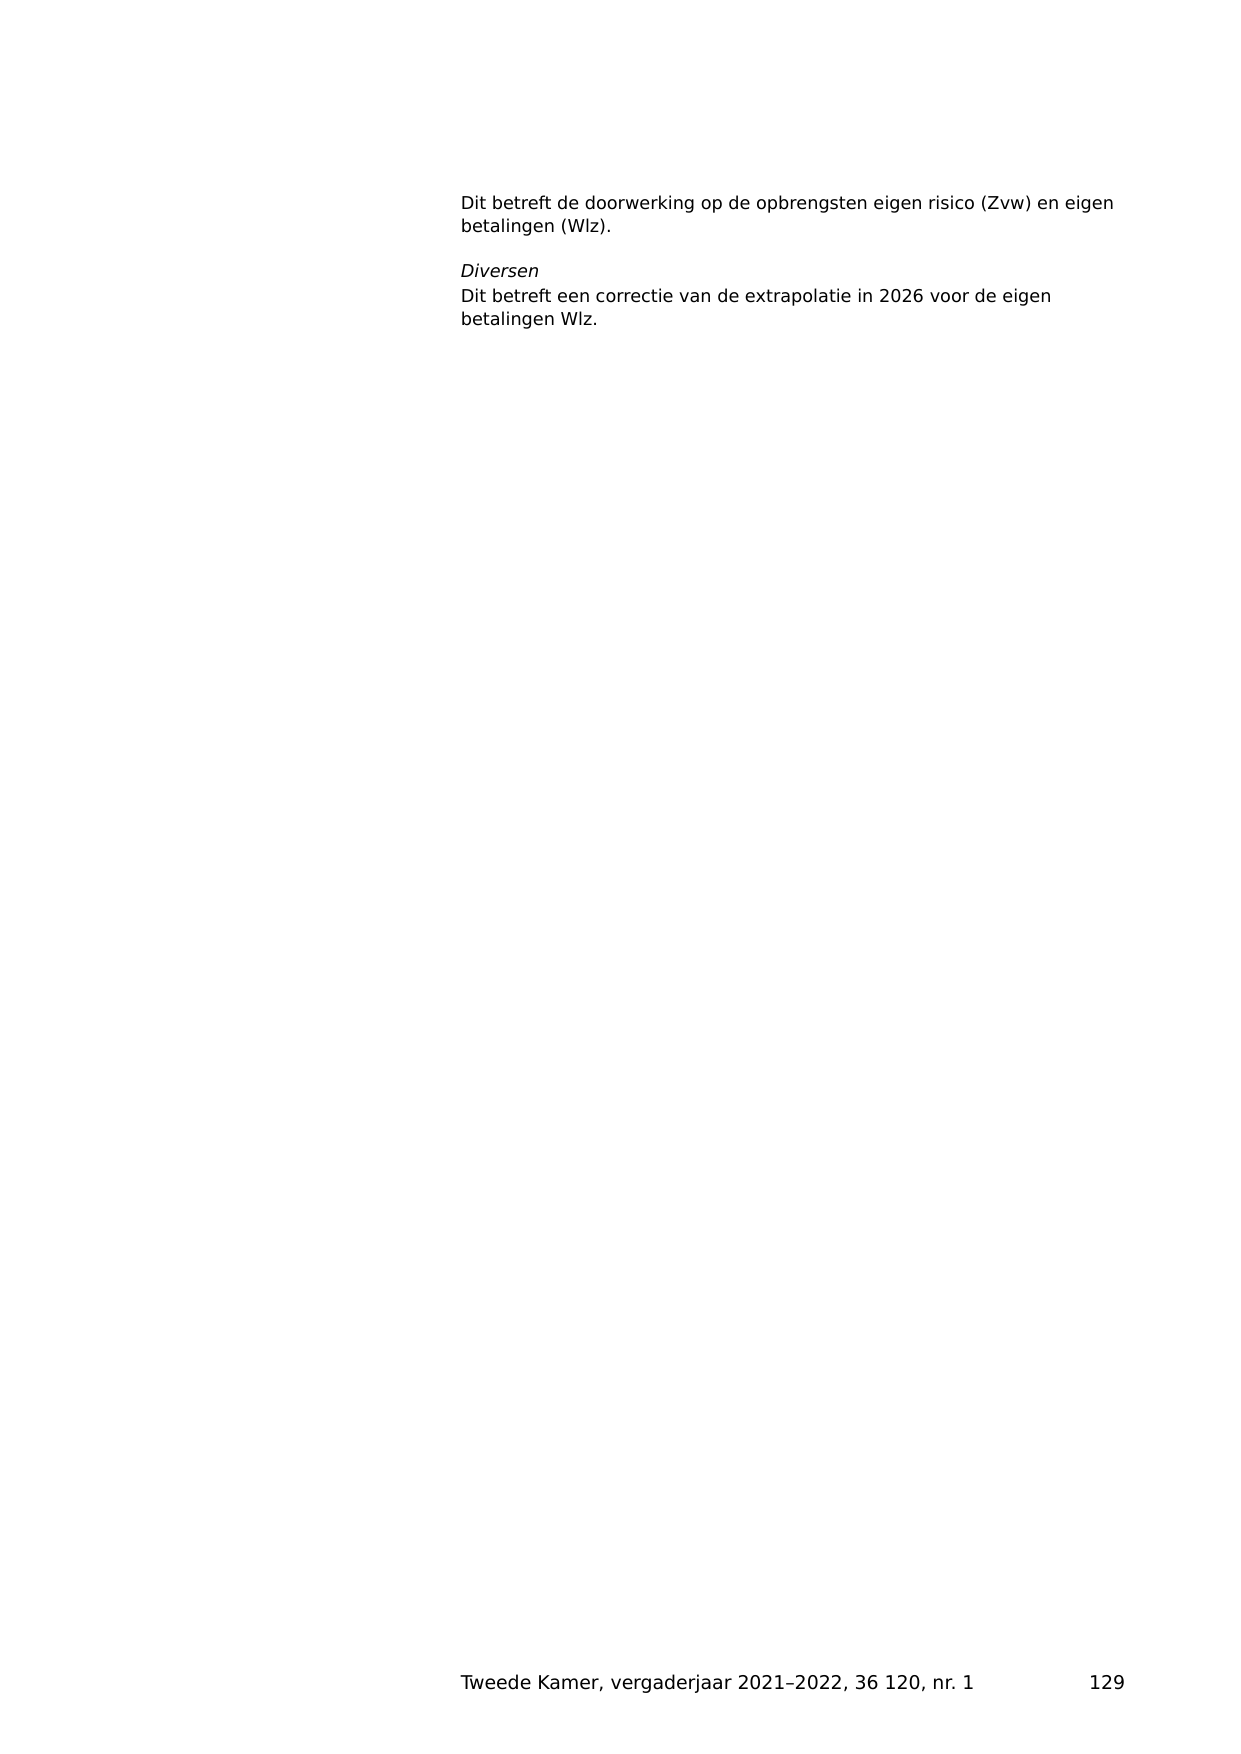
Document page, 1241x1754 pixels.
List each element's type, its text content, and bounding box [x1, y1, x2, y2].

text Dit betreft de doorwerking op de opbrengsten eigen risico (Zvw) en eigen betalingen (Wlz). [461, 191, 1125, 237]
text Dit betreft een correctie van de extrapolatie in 2026 voor de eigen betalingen Wlz. [461, 284, 1125, 330]
text Diversen [461, 259, 1125, 282]
